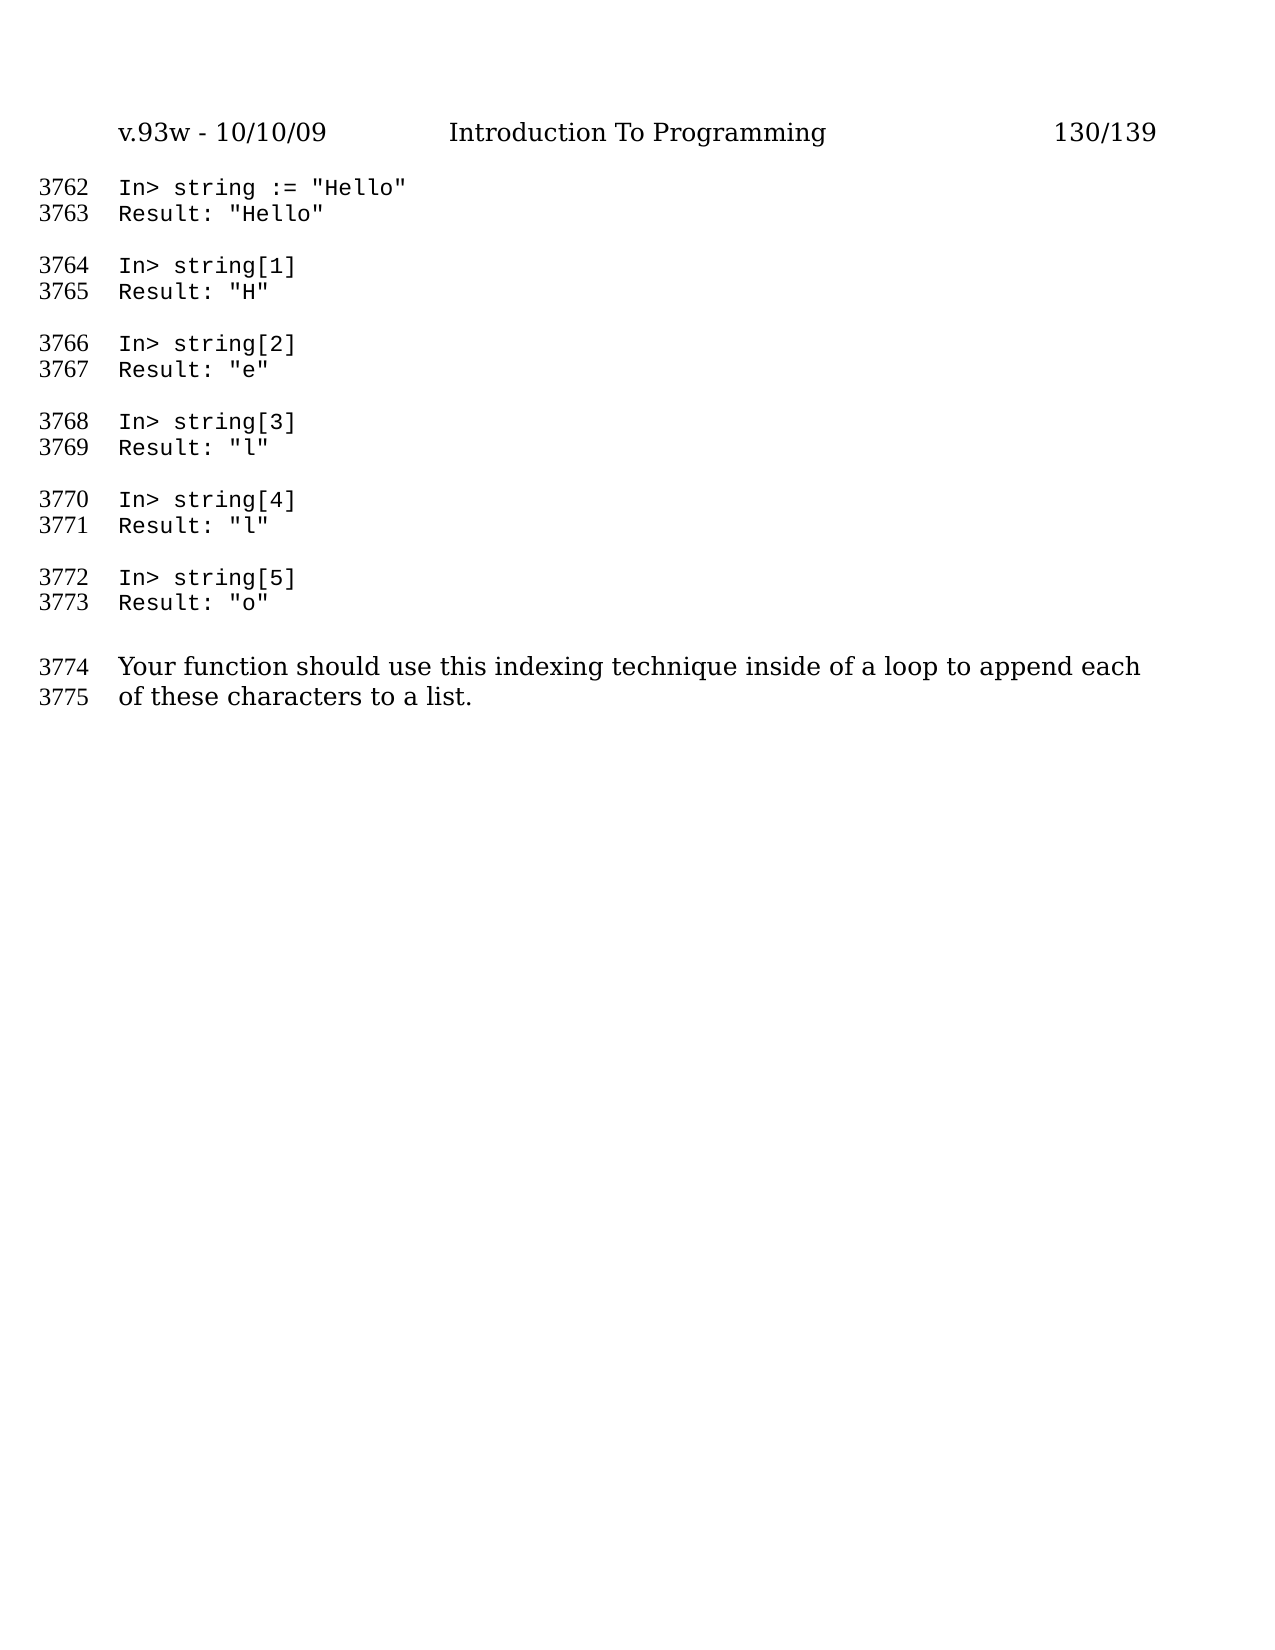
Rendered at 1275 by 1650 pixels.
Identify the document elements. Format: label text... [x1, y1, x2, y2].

text In> string := "Hello" [118, 177, 1157, 203]
text Result: "Hello" [118, 203, 1157, 229]
text In> string[2] [118, 332, 1157, 358]
text Result: "l" [118, 436, 1157, 462]
text Result: "l" [118, 514, 1157, 540]
text Your function should use this indexing technique inside of a loop to append each of these characters to a list. [118, 653, 1157, 711]
text In> string[4] [118, 488, 1157, 514]
text In> string[1] [118, 254, 1157, 281]
text In> string[5] [118, 566, 1157, 592]
text Result: "o" [118, 592, 1157, 618]
text Result: "H" [118, 281, 1157, 306]
text In> string[3] [118, 410, 1157, 436]
text Result: "e" [118, 358, 1157, 384]
